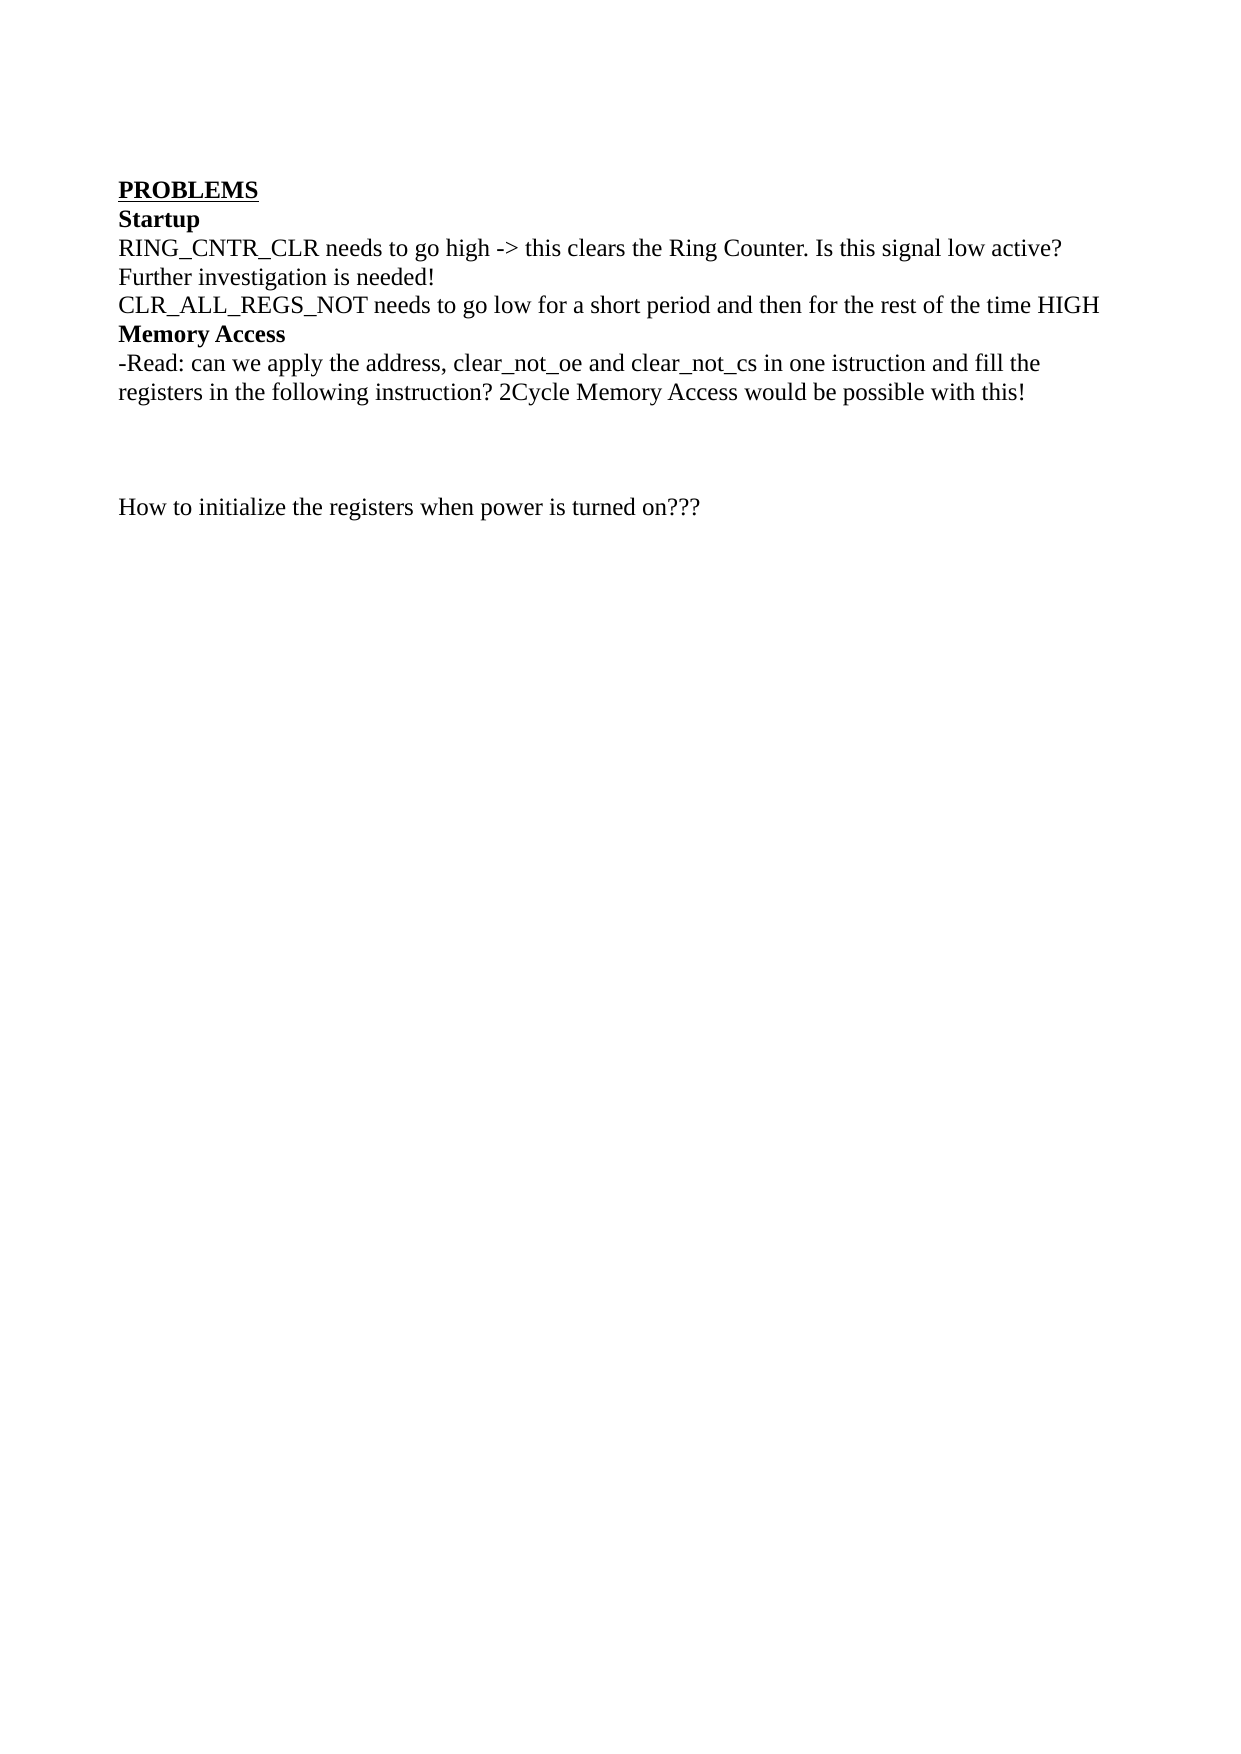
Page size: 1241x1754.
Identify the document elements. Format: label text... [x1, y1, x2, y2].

text -Read: can we apply the address, clear_not_oe and clear_not_cs in one istruction and fill the registers in the following instruction? 2Cycle Memory Access would be possible with this! [118, 348, 1122, 406]
text Memory Access [118, 319, 1122, 348]
text How to initialize the registers when power is turned on??? [118, 492, 1122, 521]
text RING_CNTR_CLR needs to go high -> this clears the Ring Counter. Is this signal low active? [118, 233, 1122, 262]
text CLR_ALL_REGS_NOT needs to go low for a short period and then for the rest of the time HIGH [118, 291, 1122, 319]
text PROBLEMS Startup [118, 176, 1122, 233]
text Further investigation is needed! [118, 262, 1122, 291]
